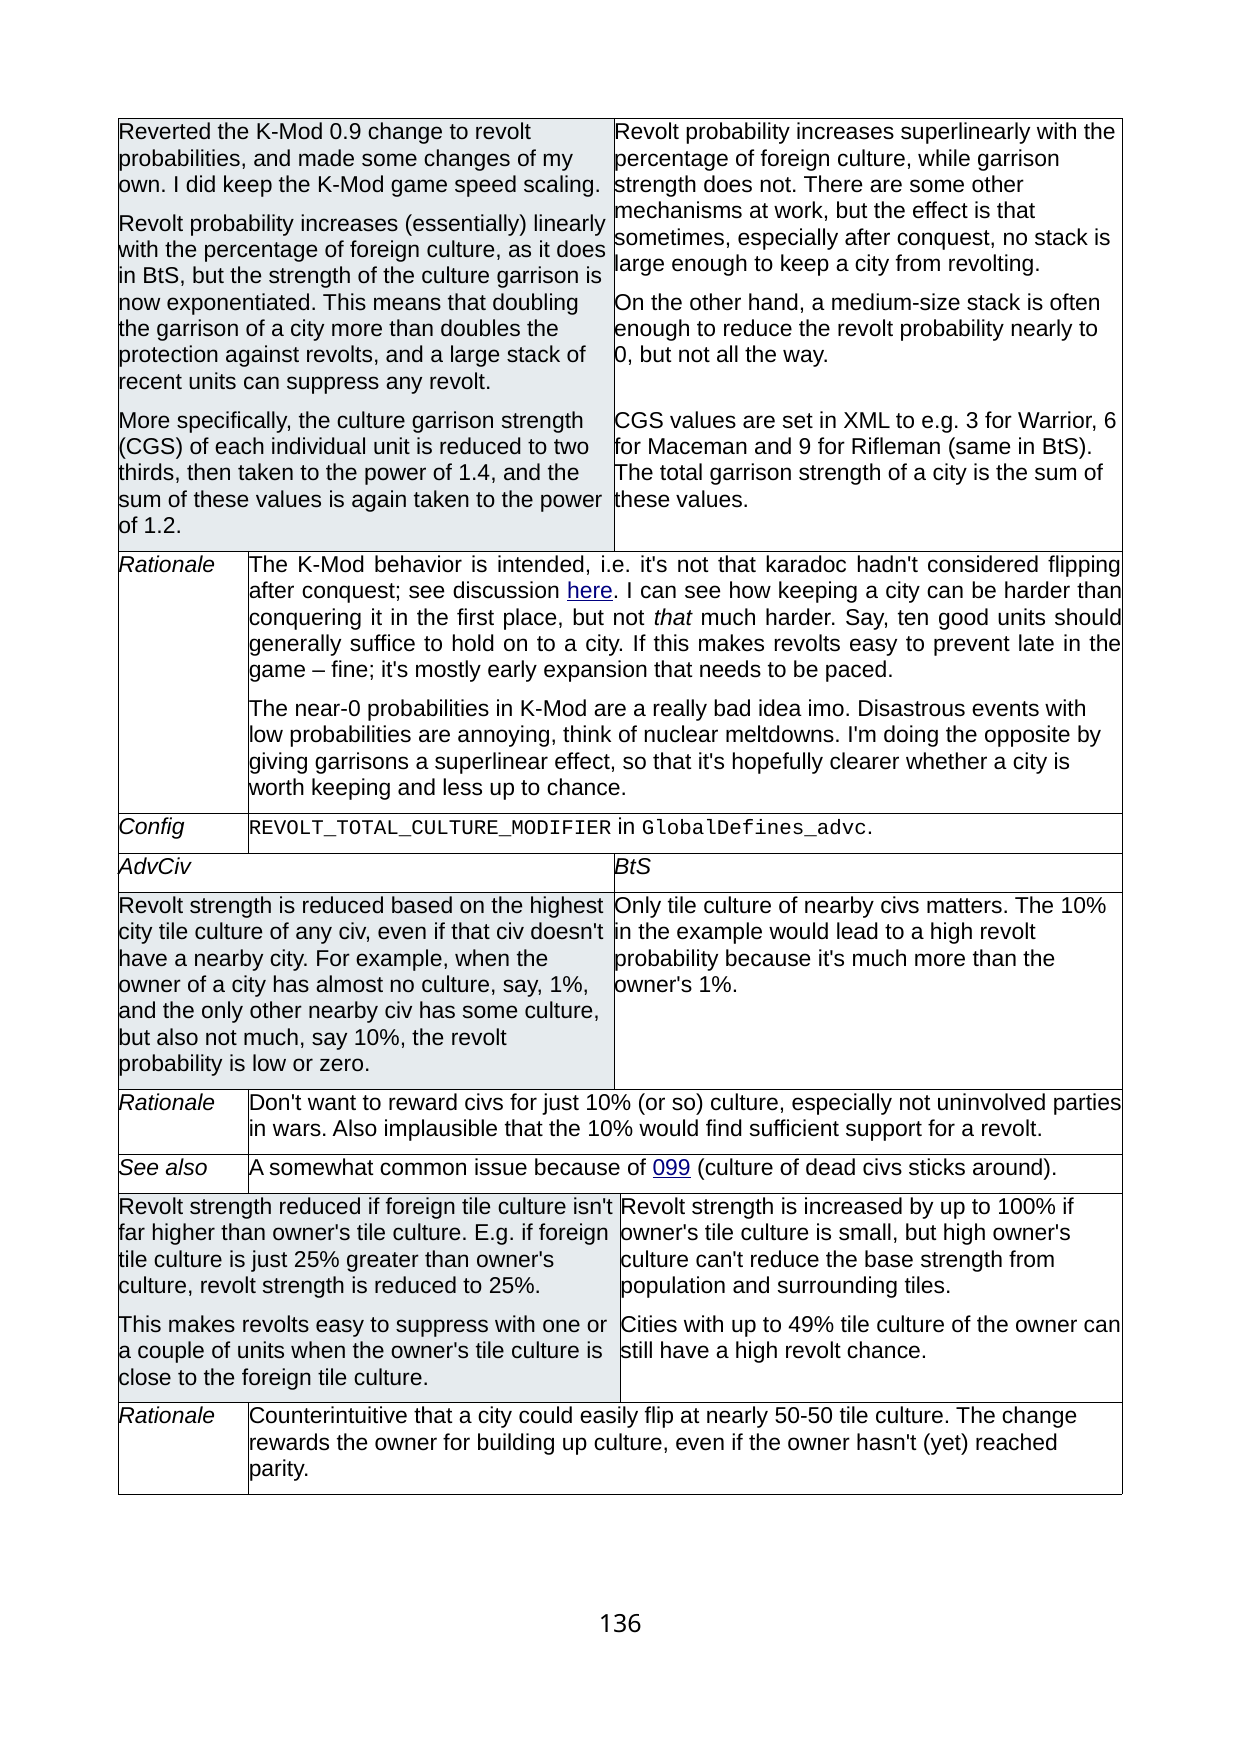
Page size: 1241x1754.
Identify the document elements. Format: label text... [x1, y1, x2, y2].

table_cell Revolt strength is reduced based on the highest city tile culture of any civ, even if that civ doesn't have a nearby city. For example, when the owner of a city has almost no culture, say, 1%, and the only other nearby civ has some culture, but also not much, say 10%, the revolt probability is low or zero. [119, 893, 614, 1089]
table_cell Only tile culture of nearby civs matters. The 10% in the example would lead to a high revolt probability because it's much more than the owner's 1%. [615, 893, 1122, 1089]
table_cell Revolt strength is increased by up to 100% if owner's tile culture is small, but high owner's culture can't reduce the base strength from population and surrounding tiles. Cities with up to 49% tile culture of the owner can still have a high revolt chance. [621, 1194, 1122, 1402]
table_cell See also [119, 1155, 248, 1193]
table_cell Counterintuitive that a city could easily flip at nearly 50-50 tile culture. The change rewards the owner for building up culture, even if the owner hasn't (yet) reached parity. [249, 1403, 1122, 1494]
table_cell REVOLT_TOTAL_CULTURE_MODIFIER in GlobalDefines_advc. [249, 814, 1122, 853]
table_cell Rationale [119, 1403, 248, 1494]
table_cell BtS [615, 854, 1122, 892]
table_cell AdvCiv [119, 854, 614, 892]
table_cell Reverted the K-Mod 0.9 change to revolt probabilities, and made some changes of my own. I did keep the K-Mod game speed scaling. Revolt probability increases (essentially) linearly with the percentage of foreign culture, as it does in BtS, but the strength of the culture garrison is now exponentiated. This means that doubling the garrison of a city more than doubles the protection against revolts, and a large stack of recent units can suppress any revolt. More specifically, the culture garrison strength (CGS) of each individual unit is reduced to two thirds, then taken to the power of 1.4, and the sum of these values is again taken to the power of 1.2. [119, 119, 614, 551]
table_cell The K-Mod behavior is intended, i.e. it's not that karadoc hadn't considered flipping after conquest; see discussion here. I can see how keeping a city can be harder than conquering it in the first place, but not that much harder. Say, ten good units should generally suffice to hold on to a city. If this makes revolts easy to prevent late in the game – fine; it's mostly early expansion that needs to be paced. The near-0 probabilities in K-Mod are a really bad idea imo. Disastrous events with low probabilities are annoying, think of nuclear meltdowns. I'm doing the opposite by giving garrisons a superlinear effect, so that it's hopefully clearer whether a city is worth keeping and less up to chance. [249, 552, 1122, 813]
table_cell Rationale [119, 552, 248, 813]
table_cell Config [119, 814, 248, 853]
table_cell Don't want to reward civs for just 10% (or so) culture, especially not uninvolved parties in wars. Also implausible that the 10% would find sufficient support for a revolt. [249, 1090, 1122, 1154]
table_cell Revolt strength reduced if foreign tile culture isn't far higher than owner's tile culture. E.g. if foreign tile culture is just 25% greater than owner's culture, revolt strength is reduced to 25%. This makes revolts easy to suppress with one or a couple of units when the owner's tile culture is close to the foreign tile culture. [119, 1194, 620, 1402]
table_cell Rationale [119, 1090, 248, 1154]
table_cell A somewhat common issue because of 099 (culture of dead civs sticks around). [249, 1155, 1122, 1193]
table_cell Revolt probability increases superlinearly with the percentage of foreign culture, while garrison strength does not. There are some other mechanisms at work, but the effect is that sometimes, especially after conquest, no stack is large enough to keep a city from revolting. On the other hand, a medium-size stack is often enough to reduce the revolt probability nearly to 0, but not all the way. CGS values are set in XML to e.g. 3 for Warrior, 6 for Maceman and 9 for Rifleman (same in BtS). The total garrison strength of a city is the sum of these values. [615, 119, 1122, 551]
